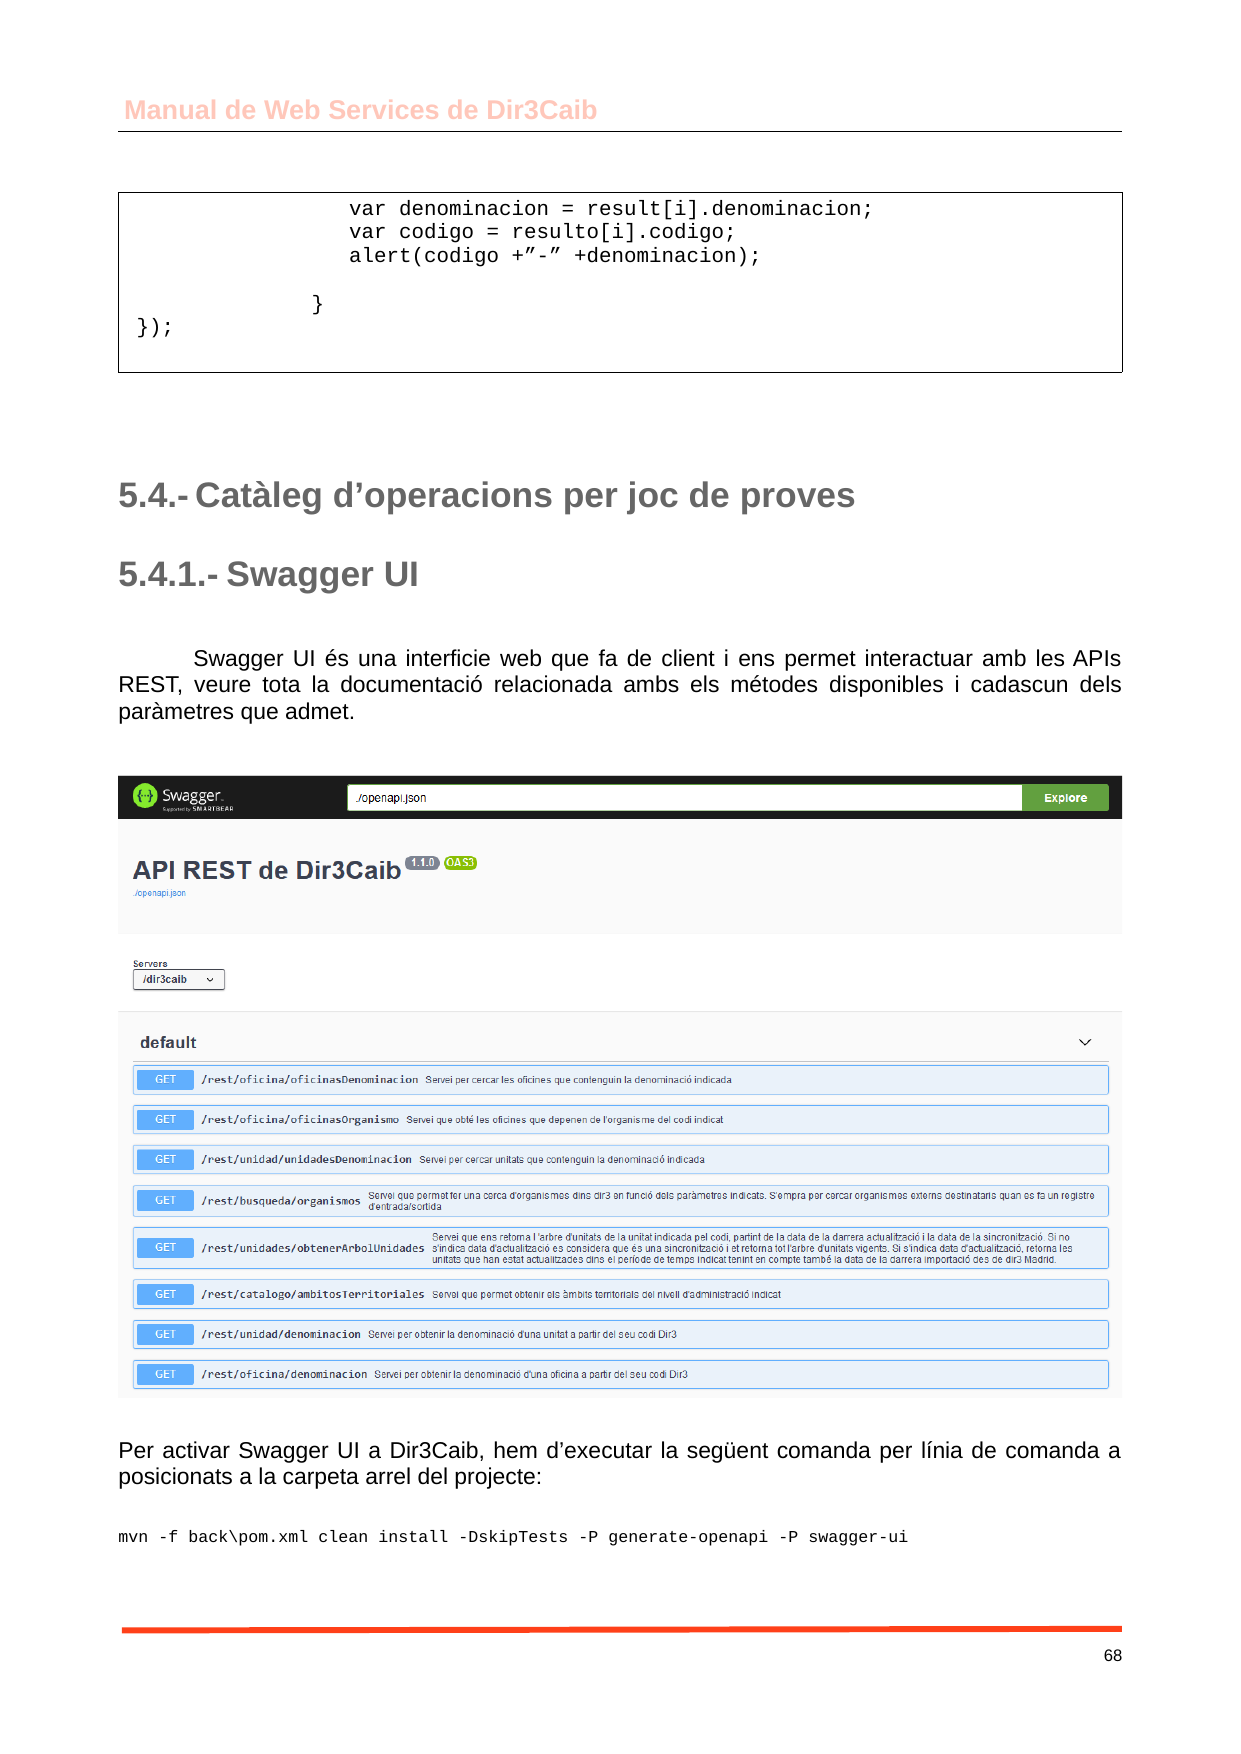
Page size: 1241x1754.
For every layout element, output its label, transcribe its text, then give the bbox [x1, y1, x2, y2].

table_header var denominacion = result[i].denominacion; var codigo = resulto[i].codigo; alert(codigo +”-” +denominacion); } }); [119, 193, 1122, 372]
text Swagger UI és una interficie web que fa de client i ens permet interactuar amb les APIs REST, veure tota la documentació relacionada ambs els métodes disponibles i cadascun dels paràmetres que admet. [118, 645, 1122, 724]
subtitle Catàleg d’operacions per joc de proves [118, 475, 1122, 515]
subtitle Swagger UI [118, 553, 1122, 594]
text mvn -f back\pom.xml clean install -DskipTests -P generate-openapi -P swagger-ui [118, 1502, 1122, 1547]
picture [118, 775, 1123, 1398]
text Per activar Swagger UI a Dir3Caib, hem d’executar la següent comanda per línia de comanda a posicionats a la carpeta arrel del projecte: [118, 1437, 1122, 1489]
